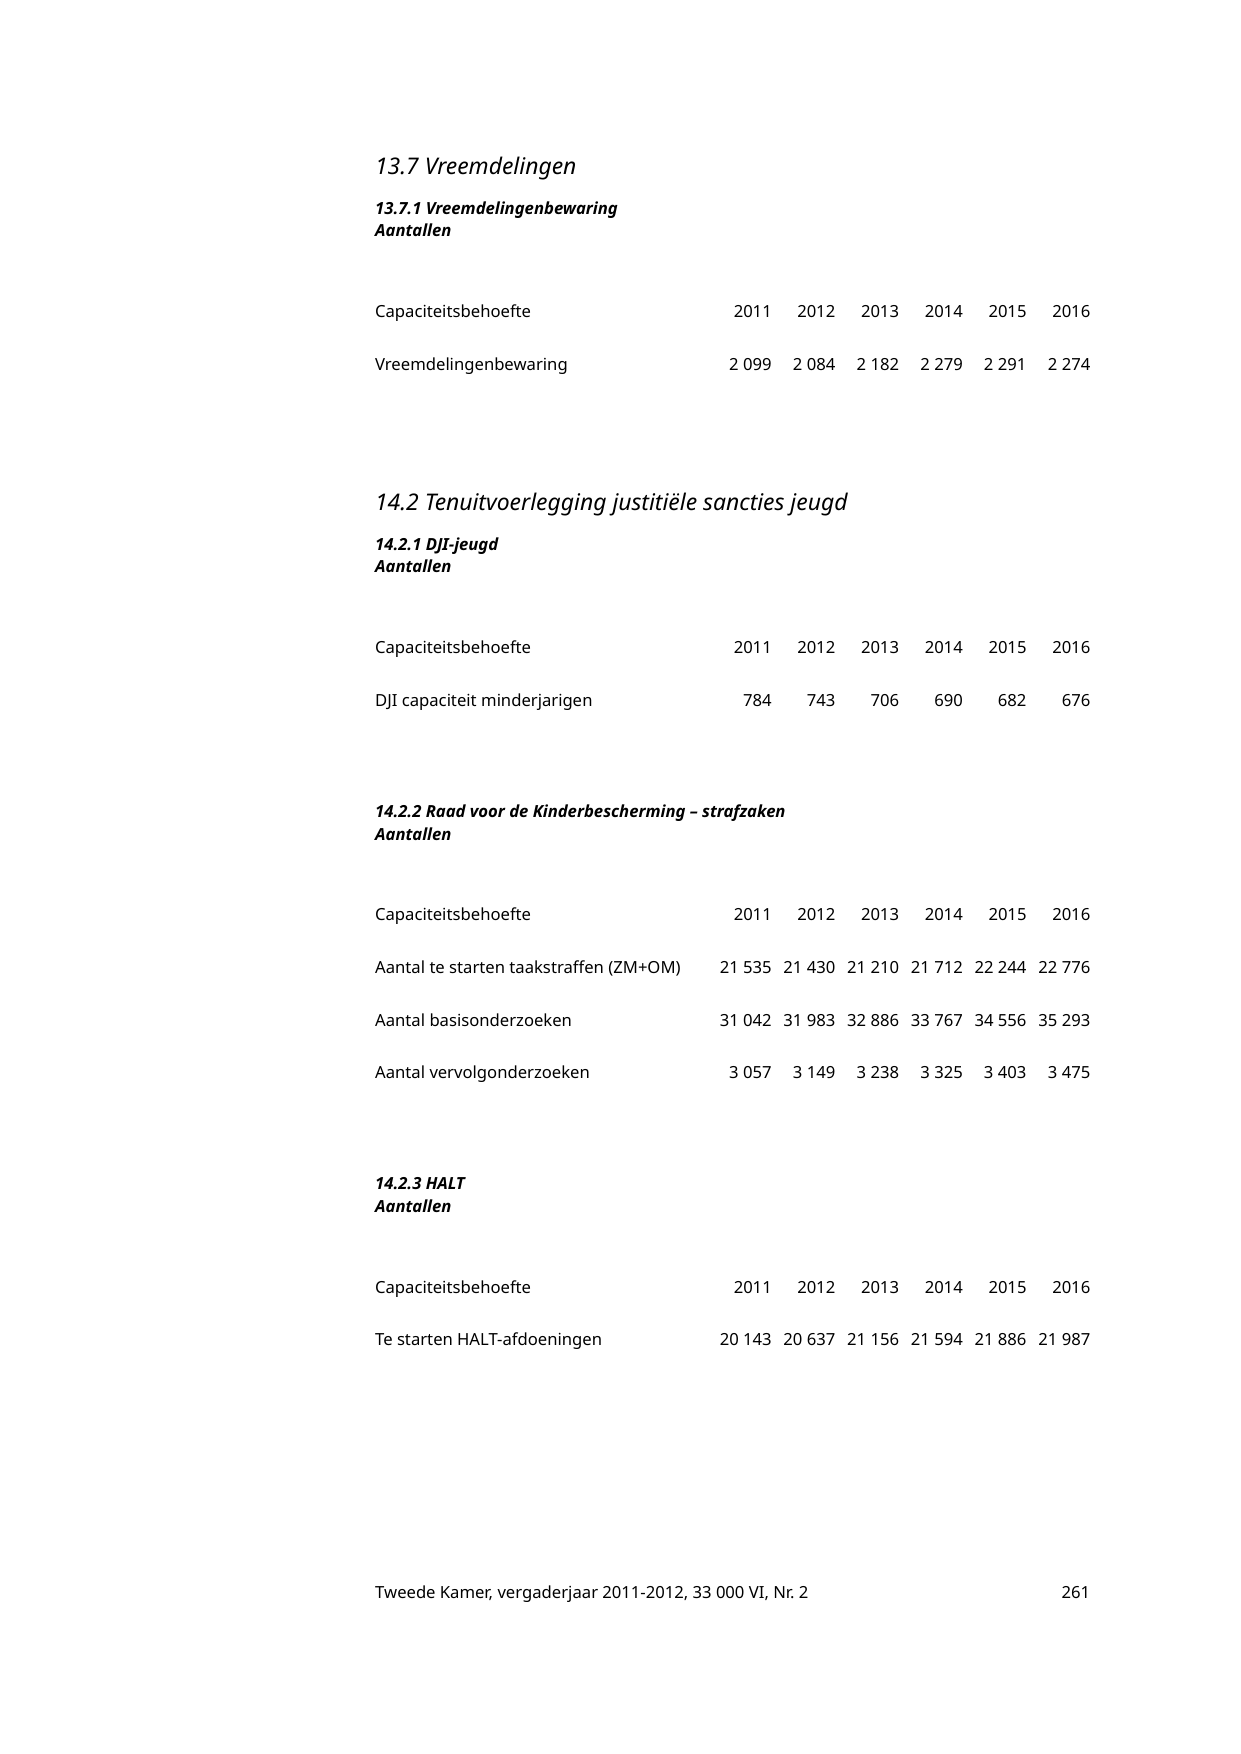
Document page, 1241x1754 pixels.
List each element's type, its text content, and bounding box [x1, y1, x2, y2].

table_header 2012 [771, 636, 835, 688]
table_header 2013 [835, 903, 899, 955]
table_cell 31 983 [771, 1008, 835, 1061]
table_header 2011 [708, 903, 771, 955]
table_cell 2 084 [771, 352, 835, 405]
table_cell 682 [963, 688, 1026, 741]
table_cell Aantal basisonderzoeken [375, 1008, 708, 1061]
text 13.7.1 Vreemdelingenbewaring [375, 196, 1090, 219]
table_cell 34 556 [963, 1008, 1026, 1061]
table_header 2011 [708, 300, 771, 352]
table_header 2015 [963, 1275, 1026, 1328]
table_header 2012 [771, 903, 835, 955]
table_cell Aantal te starten taakstraffen (ZM+OM) [375, 955, 708, 1008]
table_cell 21 594 [899, 1328, 963, 1381]
table_header 2015 [963, 903, 1026, 955]
table_header 2014 [899, 903, 963, 955]
table_header 2014 [899, 300, 963, 352]
text Aantallen [375, 822, 1090, 845]
table_cell 3 475 [1026, 1061, 1090, 1113]
table_cell 21 156 [835, 1328, 899, 1381]
table_header 2016 [1026, 636, 1090, 688]
table_cell 20 637 [771, 1328, 835, 1381]
table_header 2013 [835, 636, 899, 688]
table_cell Vreemdelingenbewaring [375, 352, 708, 405]
text 14.2.2 Raad voor de Kinderbescherming – strafzaken [375, 799, 1090, 822]
text Aantallen [375, 1195, 1090, 1217]
table_cell 21 210 [835, 955, 899, 1008]
table_cell 21 535 [708, 955, 771, 1008]
table_header 2013 [835, 1275, 899, 1328]
table_header 2016 [1026, 1275, 1090, 1328]
table_cell 3 149 [771, 1061, 835, 1113]
table_cell 2 182 [835, 352, 899, 405]
text Aantallen [375, 555, 1090, 578]
table_cell 32 886 [835, 1008, 899, 1061]
table_cell 20 143 [708, 1328, 771, 1381]
table_cell 2 291 [963, 352, 1026, 405]
table_cell 3 057 [708, 1061, 771, 1113]
text 14.2.1 DJI-jeugd [375, 532, 1090, 555]
subtitle 14.2 Tenuitvoerlegging justitiële sancties jeugd [375, 486, 1090, 517]
table_cell 22 776 [1026, 955, 1090, 1008]
table_header Capaciteitsbehoefte [375, 903, 708, 955]
text Aantallen [375, 219, 1090, 242]
table_cell 21 886 [963, 1328, 1026, 1381]
table_cell 31 042 [708, 1008, 771, 1061]
table_cell 3 238 [835, 1061, 899, 1113]
table_cell 22 244 [963, 955, 1026, 1008]
table_cell 2 099 [708, 352, 771, 405]
table_header Capaciteitsbehoefte [375, 300, 708, 352]
table_cell DJI capaciteit minderjarigen [375, 688, 708, 741]
table_header 2016 [1026, 903, 1090, 955]
table_cell Aantal vervolgonderzoeken [375, 1061, 708, 1113]
table_cell 2 279 [899, 352, 963, 405]
table_header Capaciteitsbehoefte [375, 1275, 708, 1328]
table_cell 784 [708, 688, 771, 741]
table_header 2014 [899, 636, 963, 688]
table_header 2011 [708, 1275, 771, 1328]
table_cell 690 [899, 688, 963, 741]
table_cell 21 430 [771, 955, 835, 1008]
table_cell 21 987 [1026, 1328, 1090, 1381]
table_header Capaciteitsbehoefte [375, 636, 708, 688]
table_cell 3 403 [963, 1061, 1026, 1113]
table_cell 2 274 [1026, 352, 1090, 405]
subtitle 13.7 Vreemdelingen [375, 150, 1090, 181]
table_header 2013 [835, 300, 899, 352]
table_header 2016 [1026, 300, 1090, 352]
table_header 2012 [771, 300, 835, 352]
table_cell 706 [835, 688, 899, 741]
table_cell 3 325 [899, 1061, 963, 1113]
table_header 2011 [708, 636, 771, 688]
table_cell 33 767 [899, 1008, 963, 1061]
table_cell 35 293 [1026, 1008, 1090, 1061]
table_cell 743 [771, 688, 835, 741]
table_cell 21 712 [899, 955, 963, 1008]
table_header 2015 [963, 636, 1026, 688]
table_header 2012 [771, 1275, 835, 1328]
table_header 2014 [899, 1275, 963, 1328]
table_cell 676 [1026, 688, 1090, 741]
text 14.2.3 HALT [375, 1172, 1090, 1195]
table_header 2015 [963, 300, 1026, 352]
table_cell Te starten HALT-afdoeningen [375, 1328, 708, 1381]
